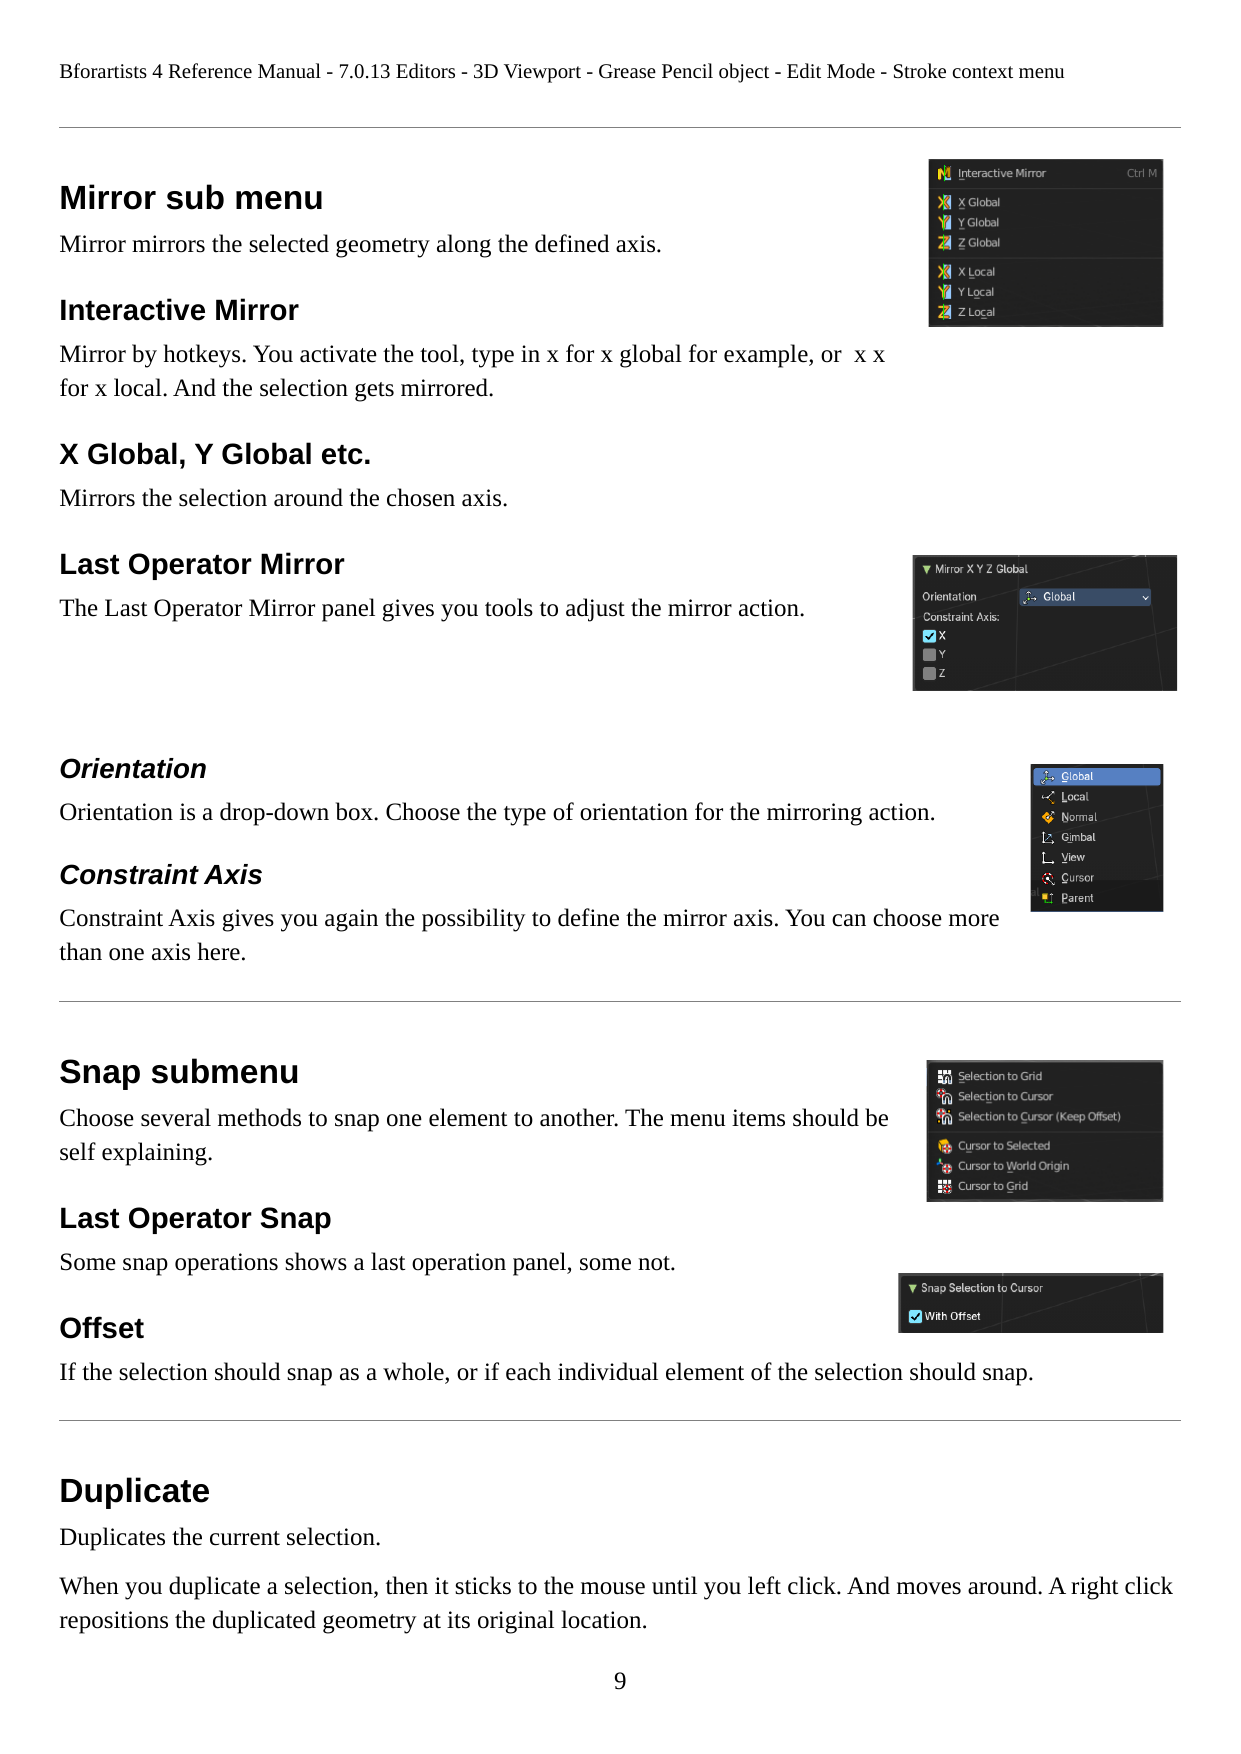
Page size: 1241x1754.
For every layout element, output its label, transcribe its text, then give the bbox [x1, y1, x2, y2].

text Mirror mirrors the selected geometry along the defined axis. [59, 229, 928, 257]
subtitle Orientation [59, 753, 1181, 784]
subtitle [1164, 292, 1181, 326]
text Constraint Axis gives you again the possibility to define the mirror axis. You can choose more than one axis here. [59, 903, 1181, 966]
picture [1030, 764, 1164, 912]
picture [898, 1273, 1164, 1333]
subtitle Interactive Mirror [59, 292, 928, 326]
text Some snap operations shows a last operation panel, some not. [59, 1247, 1181, 1276]
text Mirror by hotkeys. You activate the tool, type in x for x global for example, or x x for x local. And the selection gets mirrored. [59, 339, 1181, 402]
subtitle [1164, 178, 1181, 216]
subtitle Offset [59, 1311, 1181, 1344]
subtitle Duplicate [59, 1471, 1181, 1509]
picture [926, 1060, 1164, 1202]
text When you duplicate a selection, then it sticks to the mouse until you left click. And moves around. A right click repositions the duplicated geometry at its original location. [59, 1571, 1181, 1634]
text If the selection should snap as a whole, or if each individual element of the selection should snap. [59, 1357, 1181, 1386]
subtitle X Global, Y Global etc. [59, 437, 1181, 471]
text Mirrors the selection around the chosen axis. [59, 483, 1181, 512]
picture [928, 159, 1164, 327]
text Duplicates the current selection. [59, 1522, 1181, 1551]
subtitle Mirror sub menu [59, 178, 928, 216]
subtitle Constraint Axis [59, 858, 1030, 890]
subtitle Last Operator Snap [59, 1201, 1181, 1234]
subtitle Last Operator Mirror [59, 547, 1181, 580]
text Choose several methods to snap one element to another. The menu items should be self explaining. [59, 1103, 926, 1166]
text The Last Operator Mirror panel gives you tools to adjust the mirror action. [59, 593, 912, 622]
subtitle [1164, 858, 1181, 890]
subtitle Snap submenu [59, 1051, 1181, 1090]
text Orientation is a drop-down box. Choose the type of orientation for the mirroring action. [59, 797, 1030, 826]
picture [912, 555, 1178, 691]
